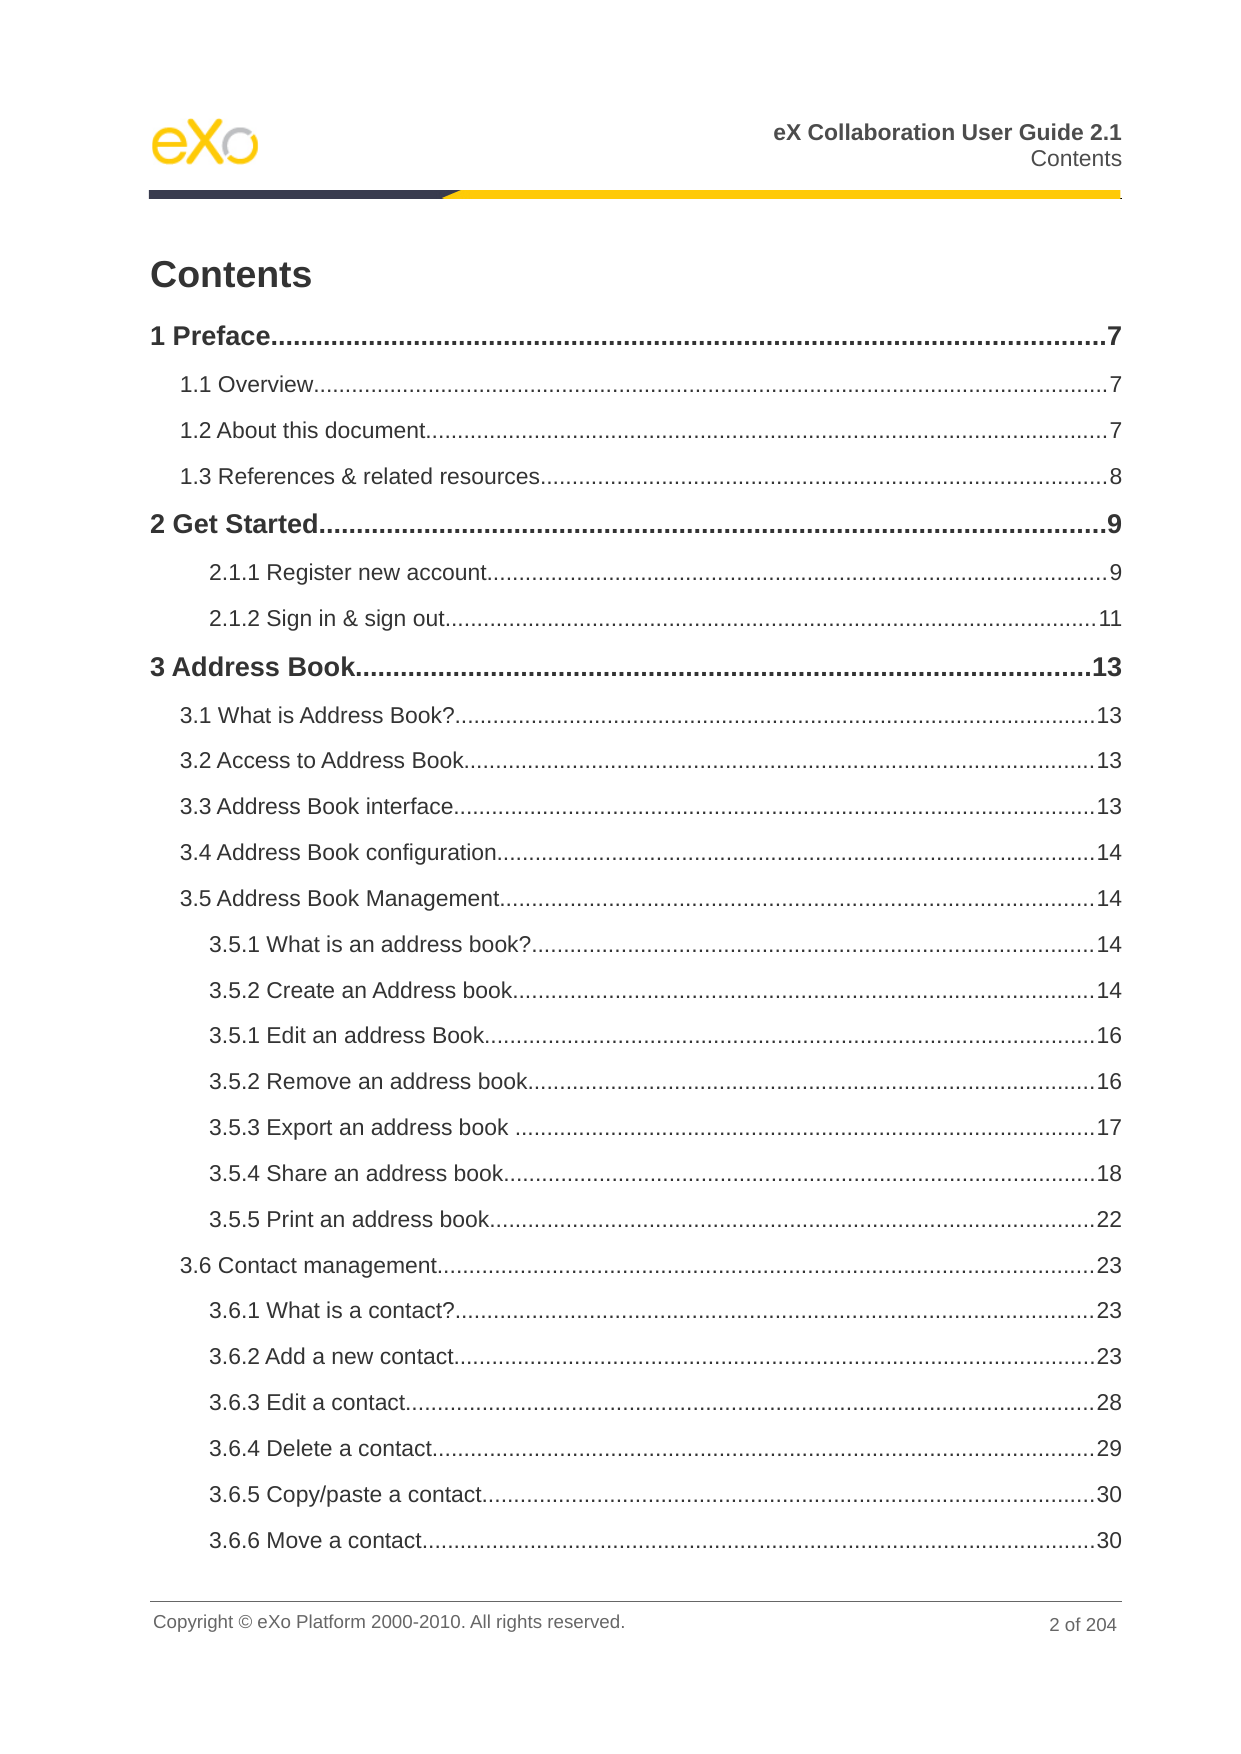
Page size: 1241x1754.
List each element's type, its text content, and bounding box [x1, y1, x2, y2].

text 3.6.2 Add a new contact 23 [209, 1343, 1122, 1370]
text 3 Address Book 13 [150, 651, 1122, 682]
text 2.1.1 Register new account 9 [209, 559, 1122, 586]
picture [152, 118, 259, 165]
text 3.5.4 Share an address book 18 [209, 1160, 1122, 1186]
text 1.1 Overview 7 [179, 371, 1122, 397]
subtitle Contents [150, 253, 1122, 296]
text 3.3 Address Book interface 13 [179, 793, 1122, 820]
text 3.5.2 Remove an address book 16 [209, 1068, 1122, 1095]
text 3.4 Address Book configuration 14 [179, 839, 1122, 866]
text 3.5 Address Book Management 14 [179, 885, 1122, 911]
text 3.5.1 What is an address book? 14 [209, 931, 1122, 957]
text 1.3 References & related resources 8 [179, 463, 1122, 489]
text 1.2 About this document 7 [179, 417, 1122, 443]
text 3.5.2 Create an Address book 14 [209, 977, 1122, 1003]
text 3.6 Contact management 23 [179, 1252, 1122, 1278]
text 3.1 What is Address Book? 13 [179, 702, 1122, 728]
text 3.6.3 Edit a contact 28 [209, 1389, 1122, 1416]
text 1 Preface 7 [150, 320, 1122, 352]
text 2 Get Started 9 [150, 508, 1122, 540]
text 3.6.4 Delete a contact 29 [209, 1435, 1122, 1461]
text 3.2 Access to Address Book 13 [179, 747, 1122, 774]
text 3.5.3 Export an address book 17 [209, 1114, 1122, 1141]
text 3.6.6 Move a contact 30 [209, 1527, 1122, 1553]
text 3.5.5 Print an address book 22 [209, 1206, 1122, 1232]
picture [148, 190, 1121, 199]
text 2.1.2 Sign in & sign out 11 [209, 605, 1122, 631]
text 3.6.5 Copy/paste a contact 30 [209, 1481, 1122, 1507]
text 3.5.1 Edit an address Book 16 [209, 1022, 1122, 1049]
text 3.6.1 What is a contact? 23 [209, 1297, 1122, 1324]
